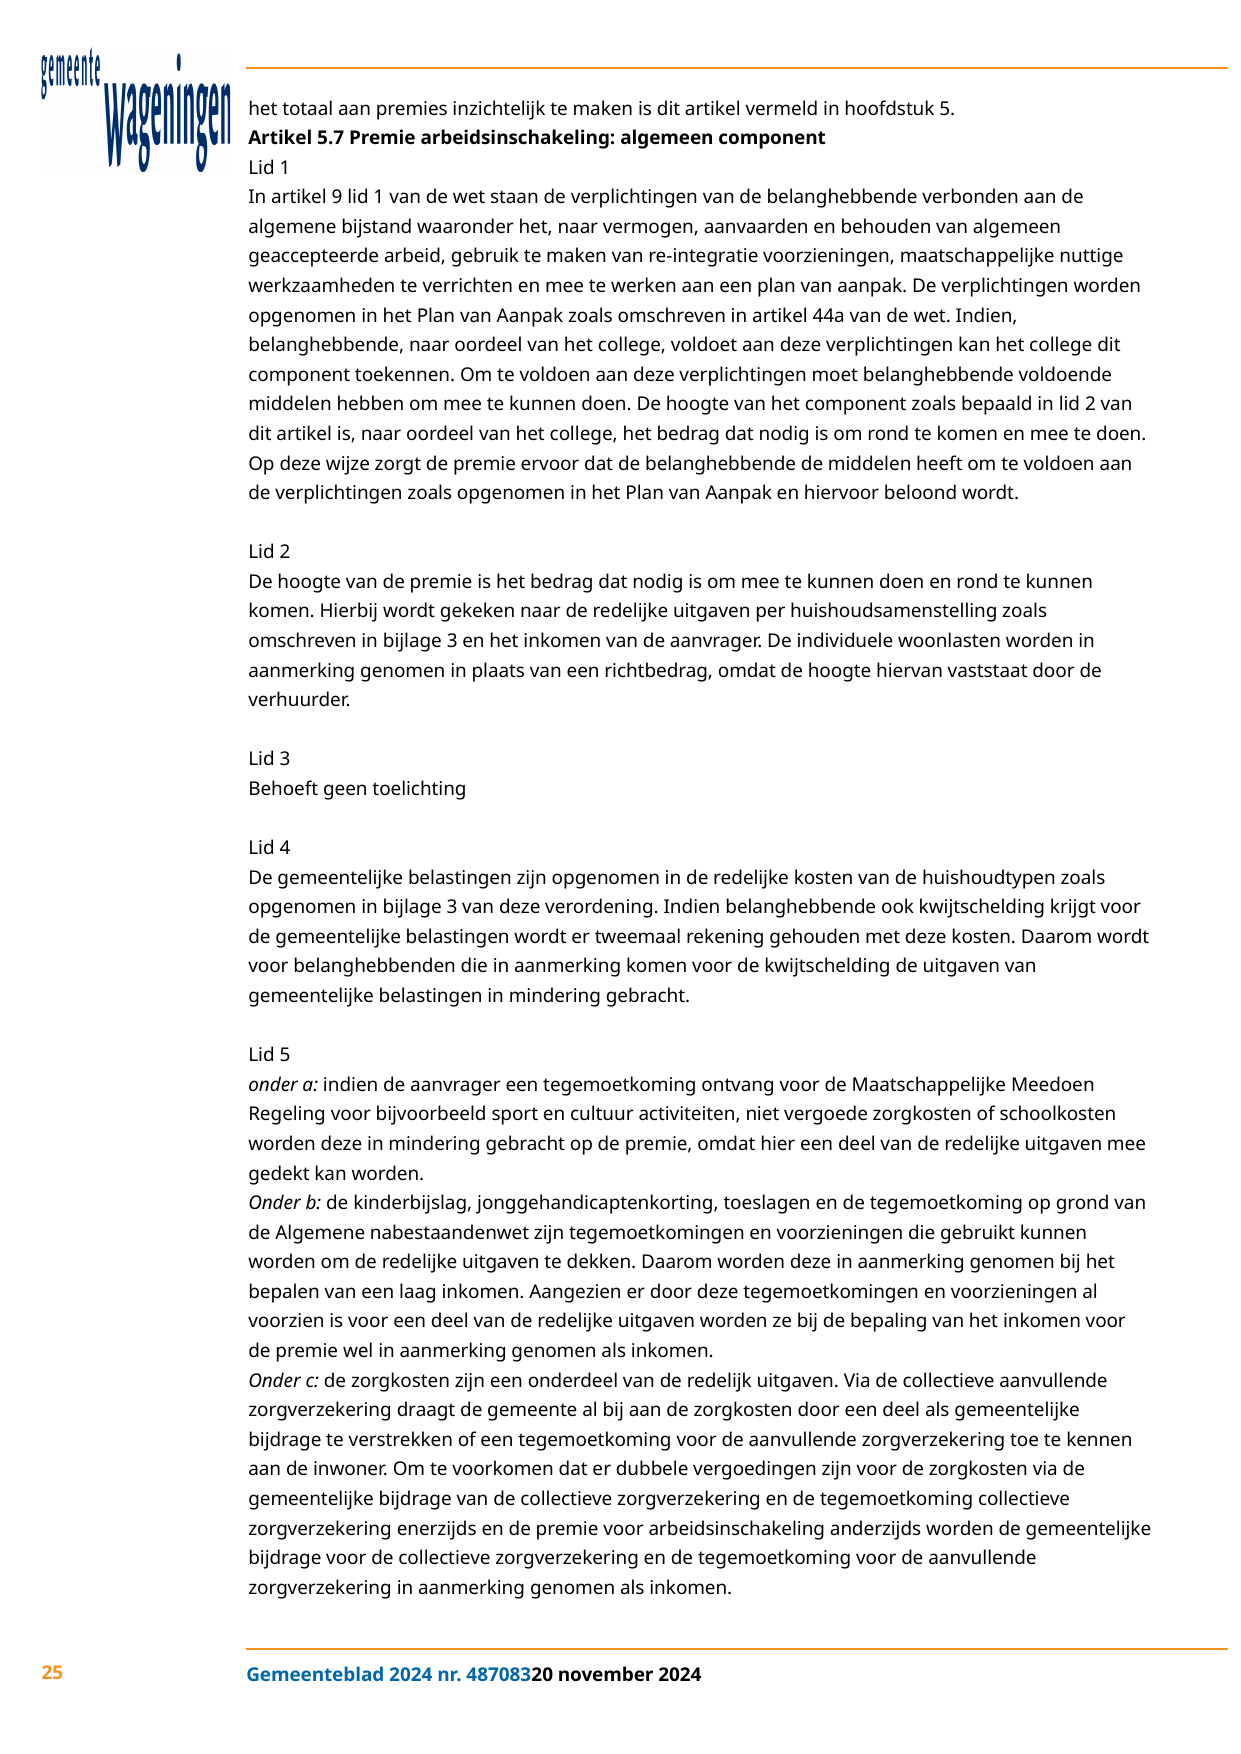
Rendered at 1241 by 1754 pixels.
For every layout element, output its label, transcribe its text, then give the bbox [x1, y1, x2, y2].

picture [41, 47, 231, 172]
text onder a: indien de aanvrager een tegemoetkoming ontvang voor de Maatschappelijke Meedoen Regeling voor bijvoorbeeld sport en cultuur activiteiten, niet vergoede zorgkosten of schoolkosten worden deze in mindering gebracht op de premie, omdat hier een deel van de redelijke uitgaven mee gedekt kan worden. [248, 1071, 1152, 1186]
text Artikel 5.7 Premie arbeidsinschakeling: algemeen component [248, 124, 1152, 150]
text Lid 3 [248, 746, 1152, 771]
text het totaal aan premies inzichtelijk te maken is dit artikel vermeld in hoofdstuk 5. [248, 95, 1152, 121]
text Lid 2 [248, 538, 1152, 564]
text Behoeft geen toelichting [248, 775, 1152, 801]
text De gemeentelijke belastingen zijn opgenomen in de redelijke kosten van de huishoudtypen zoals opgenomen in bijlage 3 van deze verordening. Indien belanghebbende ook kwijtschelding krijgt voor de gemeentelijke belastingen wordt er tweemaal rekening gehouden met deze kosten. Daarom wordt voor belanghebbenden die in aanmerking komen voor de kwijtschelding de uitgaven van gemeentelijke belastingen in mindering gebracht. [248, 864, 1152, 1008]
text Lid 5 [248, 1041, 1152, 1067]
text Onder b: de kinderbijslag, jonggehandicaptenkorting, toeslagen en de tegemoetkoming op grond van de Algemene nabestaandenwet zijn tegemoetkomingen en voorzieningen die gebruikt kunnen worden om de redelijke uitgaven te dekken. Daarom worden deze in aanmerking genomen bij het bepalen van een laag inkomen. Aangezien er door deze tegemoetkomingen en voorzieningen al voorzien is voor een deel van de redelijke uitgaven worden ze bij de bepaling van het inkomen voor de premie wel in aanmerking genomen als inkomen. [248, 1189, 1152, 1363]
text Onder c: de zorgkosten zijn een onderdeel van de redelijk uitgaven. Via de collectieve aanvullende zorgverzekering draagt de gemeente al bij aan de zorgkosten door een deel als gemeentelijke bijdrage te verstrekken of een tegemoetkoming voor de aanvullende zorgverzekering toe te kennen aan de inwoner. Om te voorkomen dat er dubbele vergoedingen zijn voor de zorgkosten via de gemeentelijke bijdrage van de collectieve zorgverzekering en de tegemoetkoming collectieve zorgverzekering enerzijds en de premie voor arbeidsinschakeling anderzijds worden de gemeentelijke bijdrage voor de collectieve zorgverzekering en de tegemoetkoming voor de aanvullende zorgverzekering in aanmerking genomen als inkomen. [248, 1367, 1152, 1600]
text Lid 1 [248, 154, 1152, 180]
text In artikel 9 lid 1 van de wet staan de verplichtingen van de belanghebbende verbonden aan de algemene bijstand waaronder het, naar vermogen, aanvaarden en behouden van algemeen geaccepteerde arbeid, gebruik te maken van re-integratie voorzieningen, maatschappelijke nuttige werkzaamheden te verrichten en mee te werken aan een plan van aanpak. De verplichtingen worden opgenomen in het Plan van Aanpak zoals omschreven in artikel 44a van de wet. Indien, belanghebbende, naar oordeel van het college, voldoet aan deze verplichtingen kan het college dit component toekennen. Om te voldoen aan deze verplichtingen moet belanghebbende voldoende middelen hebben om mee te kunnen doen. De hoogte van het component zoals bepaald in lid 2 van dit artikel is, naar oordeel van het college, het bedrag dat nodig is om rond te komen en mee te doen. Op deze wijze zorgt de premie ervoor dat de belanghebbende de middelen heeft om te voldoen aan de verplichtingen zoals opgenomen in het Plan van Aanpak en hiervoor beloond wordt. [248, 183, 1152, 505]
text Lid 4 [248, 834, 1152, 860]
text De hoogte van de premie is het bedrag dat nodig is om mee te kunnen doen en rond te kunnen komen. Hierbij wordt gekeken naar de redelijke uitgaven per huishoudsamenstelling zoals omschreven in bijlage 3 en het inkomen van de aanvrager. De individuele woonlasten worden in aanmerking genomen in plaats van een richtbedrag, omdat de hoogte hiervan vaststaat door de verhuurder. [248, 568, 1152, 712]
